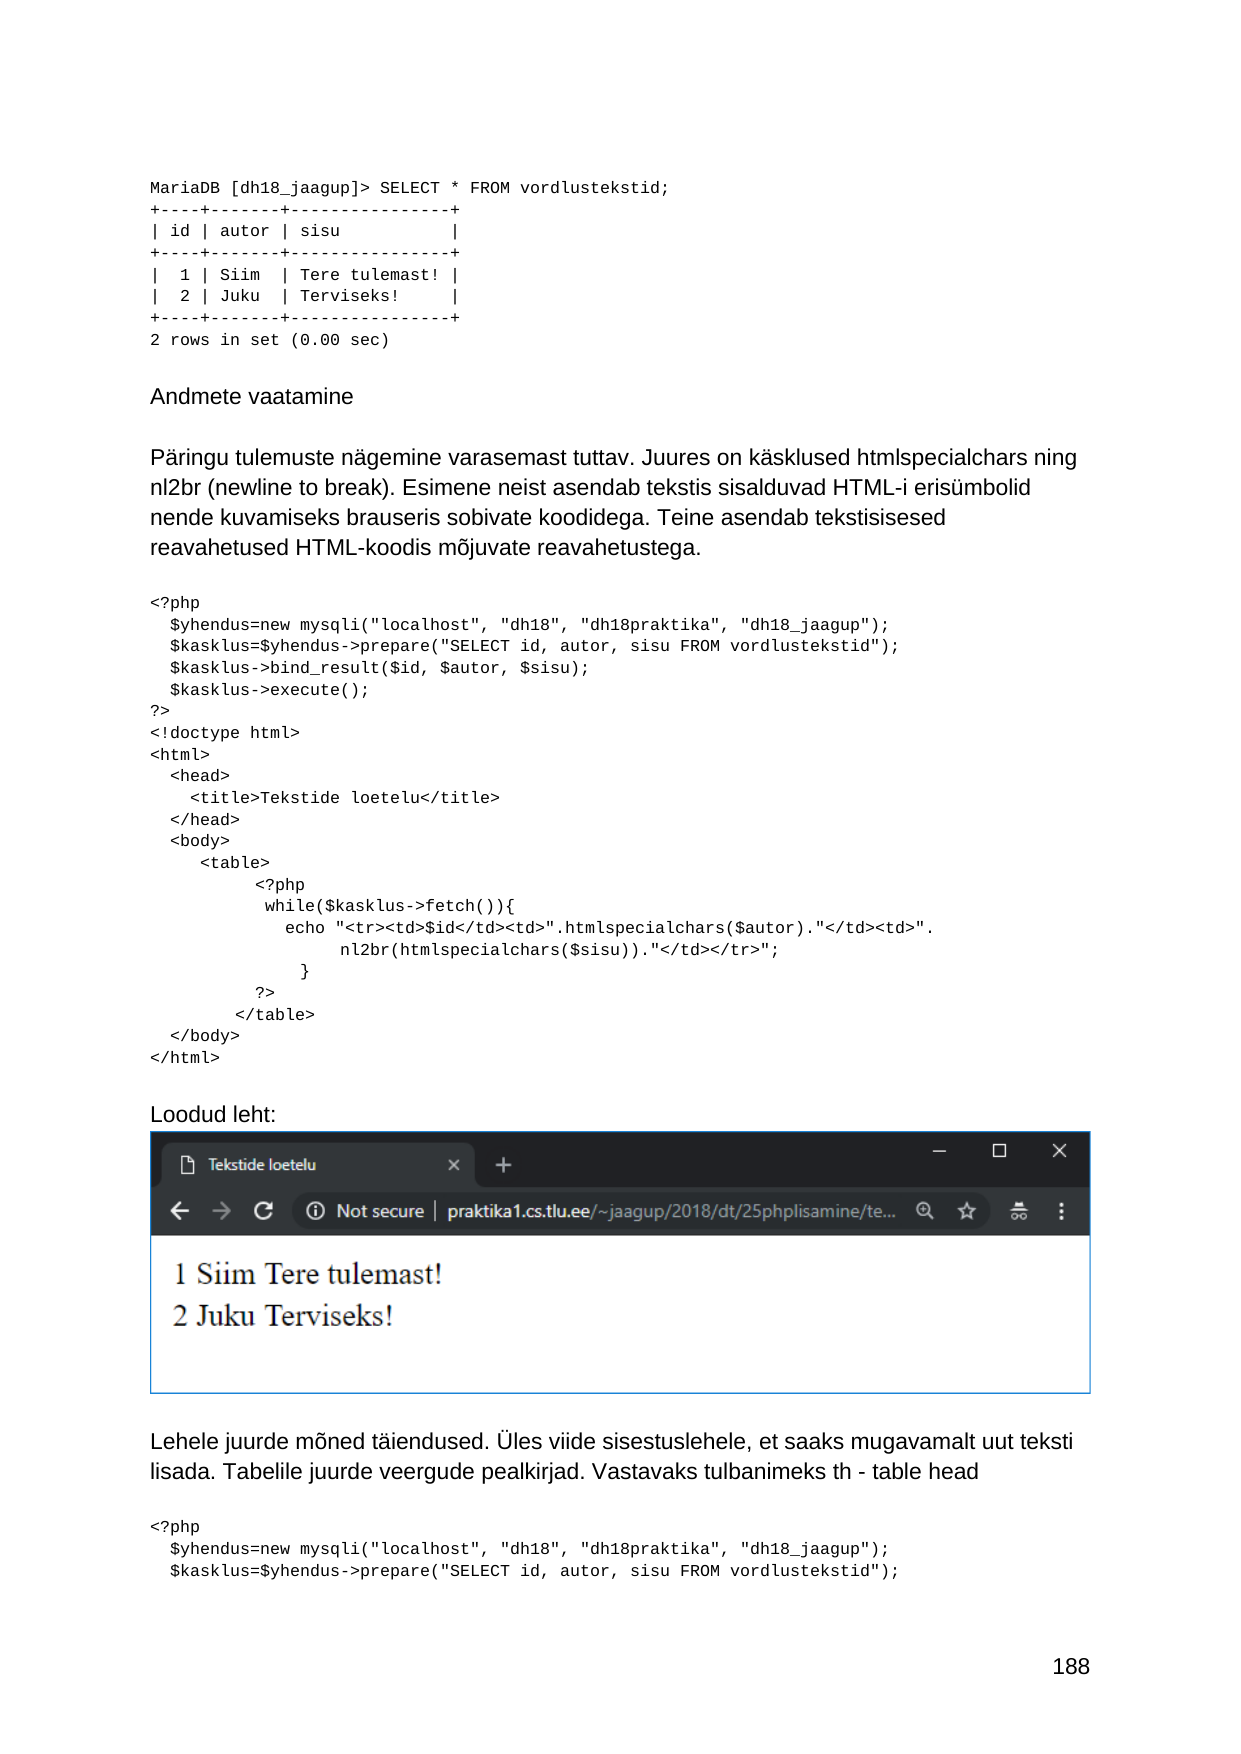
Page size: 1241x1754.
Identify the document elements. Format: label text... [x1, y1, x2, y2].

text $yhendus=new mysqli("localhost", "dh18", "dh18praktika", "dh18_jaagup"); [150, 1540, 1090, 1559]
text <table> [150, 854, 1090, 873]
text | 2 | Juku | Terviseks! | [150, 288, 1090, 307]
text Loodud leht: [150, 1101, 1090, 1128]
text Päringu tulemuste nägemine varasemast tuttav. Juures on käsklused htmlspecialchars ning nl2br (newline to break). Esimene neist asendab tekstis sisalduvad HTML-i erisümbolid nende kuvamiseks brauseris sobivate koodidega. Teine asendab tekstisisesed reavahetused HTML-koodis mõjuvate reavahetustega. [150, 443, 1090, 560]
text $kasklus=$yhendus->prepare("SELECT id, autor, sisu FROM vordlustekstid"); [150, 638, 1090, 657]
text Lehele juurde mõned täiendused. Üles viide sisestuslehele, et saaks mugavamalt uut teksti lisada. Tabelile juurde veergude pealkirjad. Vastavaks tulbanimeks th - table head [150, 1428, 1090, 1485]
text MariaDB [dh18_jaagup]> SELECT * FROM vordlustekstid; [150, 179, 1090, 198]
text | 1 | Siim | Tere tulemast! | [150, 266, 1090, 285]
text <!doctype html> [150, 724, 1090, 743]
text while($kasklus->fetch()){ [150, 898, 1090, 917]
text $kasklus=$yhendus->prepare("SELECT id, autor, sisu FROM vordlustekstid"); [150, 1562, 1090, 1581]
text <body> [150, 833, 1090, 852]
text $kasklus->execute(); [150, 681, 1090, 700]
text Andmete vaatamine [150, 383, 1090, 409]
text $yhendus=new mysqli("localhost", "dh18", "dh18praktika", "dh18_jaagup"); [150, 616, 1090, 635]
text </head> [150, 811, 1090, 830]
text +----+-------+----------------+ [150, 309, 1090, 328]
text $kasklus->bind_result($id, $autor, $sisu); [150, 659, 1090, 678]
text +----+-------+----------------+ [150, 244, 1090, 263]
text <html> [150, 746, 1090, 765]
text </html> [150, 1049, 1090, 1068]
text <?php [150, 594, 1090, 613]
text ?> [150, 984, 1090, 1003]
text +----+-------+----------------+ [150, 201, 1090, 220]
text } [150, 963, 1090, 982]
text </body> [150, 1028, 1090, 1047]
text <?php [150, 1519, 1090, 1538]
text <head> [150, 768, 1090, 787]
text ?> [150, 703, 1090, 722]
text | id | autor | sisu | [150, 223, 1090, 242]
text <title>Tekstide loetelu</title> [150, 789, 1090, 808]
picture [150, 1131, 1091, 1394]
text <?php [150, 876, 1090, 895]
text nl2br(htmlspecialchars($sisu))."</td></tr>"; [150, 941, 1090, 960]
text echo "<tr><td>$id</td><td>".htmlspecialchars($autor)."</td><td>". [150, 919, 1090, 938]
text 2 rows in set (0.00 sec) [150, 331, 1090, 350]
text </table> [150, 1006, 1090, 1025]
